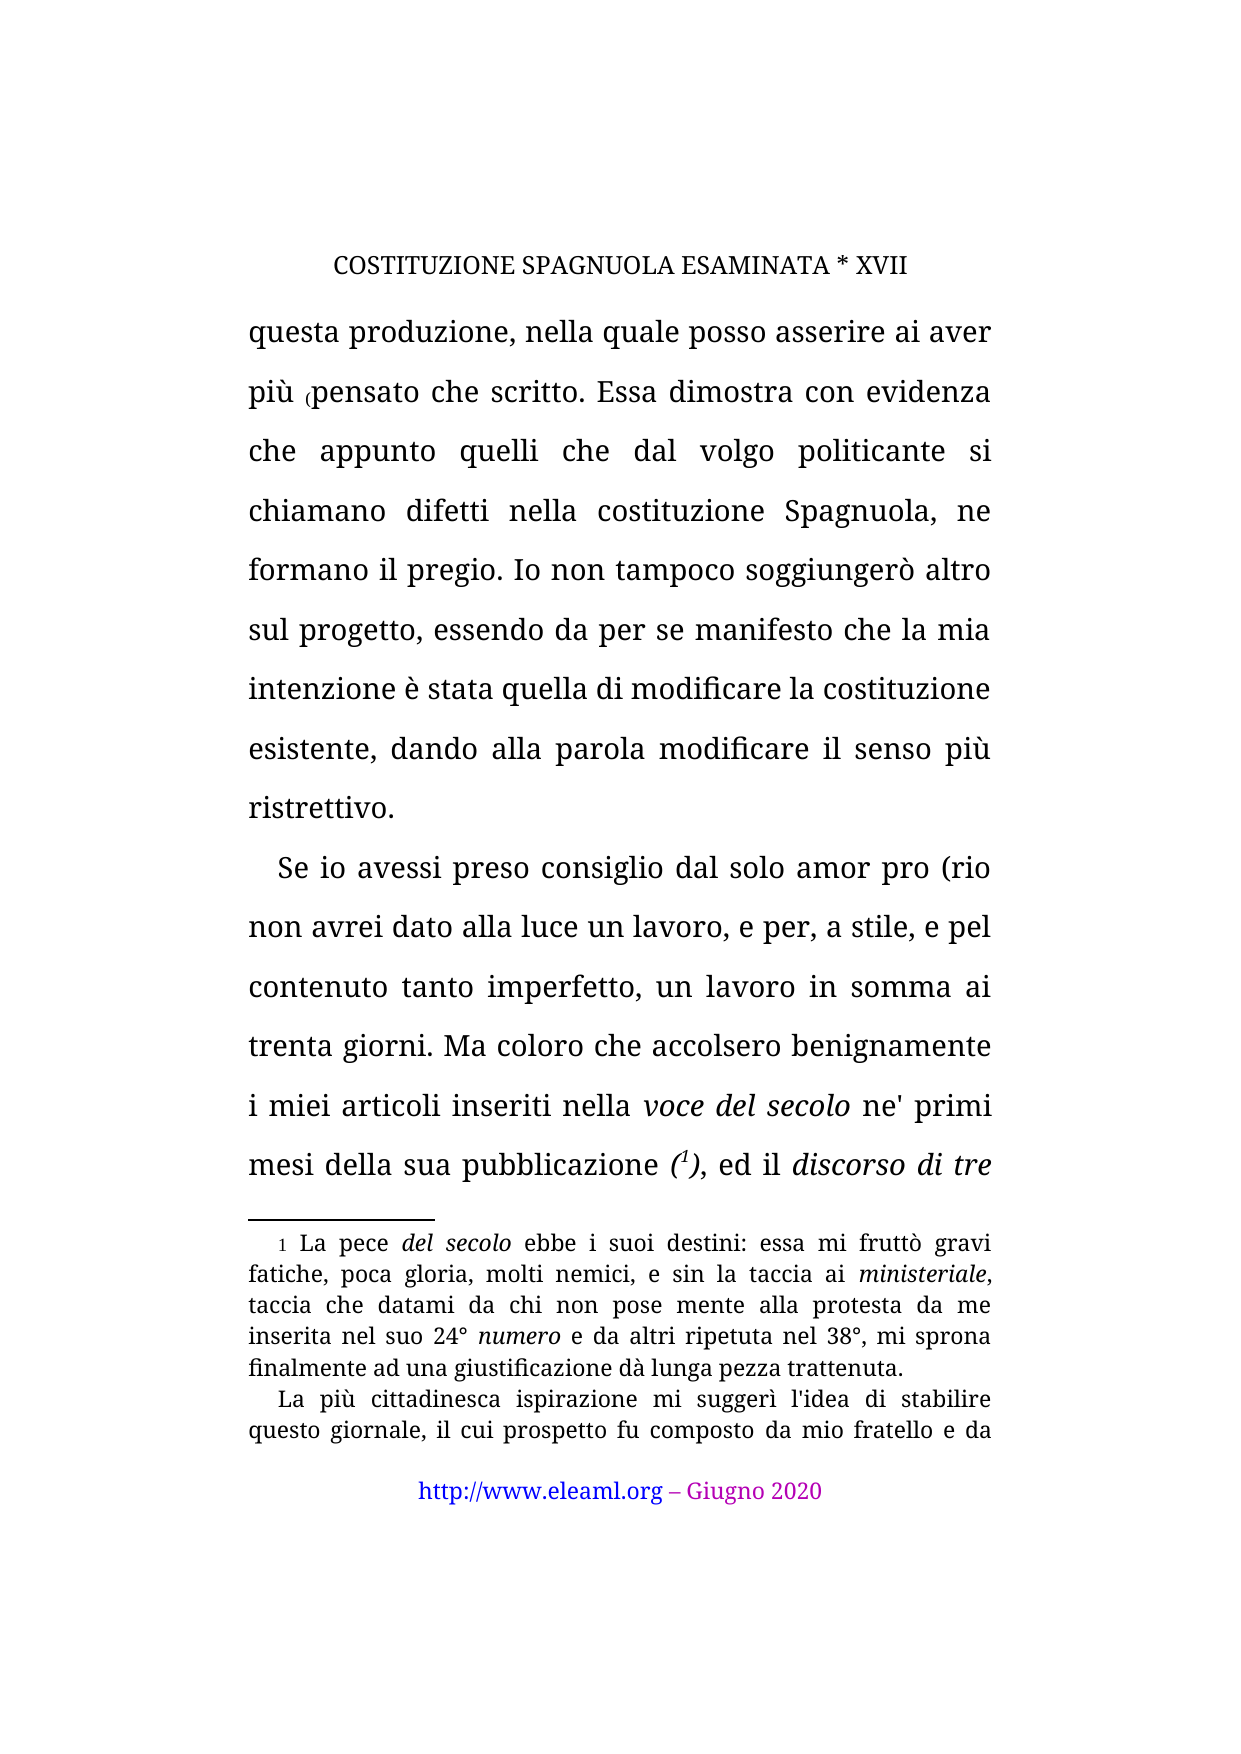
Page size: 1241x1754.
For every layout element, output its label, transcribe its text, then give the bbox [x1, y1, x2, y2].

text questa produzione, nella quale posso asserire ai aver più (pensato che scritto. Essa dimostra con evidenza che appunto quelli che dal volgo politicante si chiamano difetti nella costituzione Spagnuola, ne formano il pregio. Io non tampoco soggiungerò altro sul progetto, essendo da per se manifesto che la mia intenzione è stata quella di modificare la costituzione esistente, dando alla parola modificare il senso più ristrettivo. [248, 312, 992, 827]
text Se io avessi preso consiglio dal solo amor pro (rio non avrei dato alla luce un lavoro, e per, a stile, e pel contenuto tanto imperfetto, un lavoro in somma ai trenta giorni. Ma coloro che accolsero benignamente i miei articoli inseriti nella voce del secolo ne' primi mesi della sua pubblicazione (), ed il discorso di tre [248, 847, 992, 1184]
text La pece del secolo ebbe i suoi destini: essa mi fruttò gravi fatiche, poca gloria, molti nemici, e sin la taccia ai ministeriale, taccia che datami da chi non pose mente alla protesta da me inserita nel suo 24° numero e da altri ripetuta nel 38°, mi sprona finalmente ad una giustificazione dà lunga pezza trattenuta. [248, 1226, 992, 1383]
text La più cittadinesca ispirazione mi suggerì l'idea di stabilire questo giornale, il cui prospetto fu composto da mio fratello e da [248, 1383, 992, 1445]
